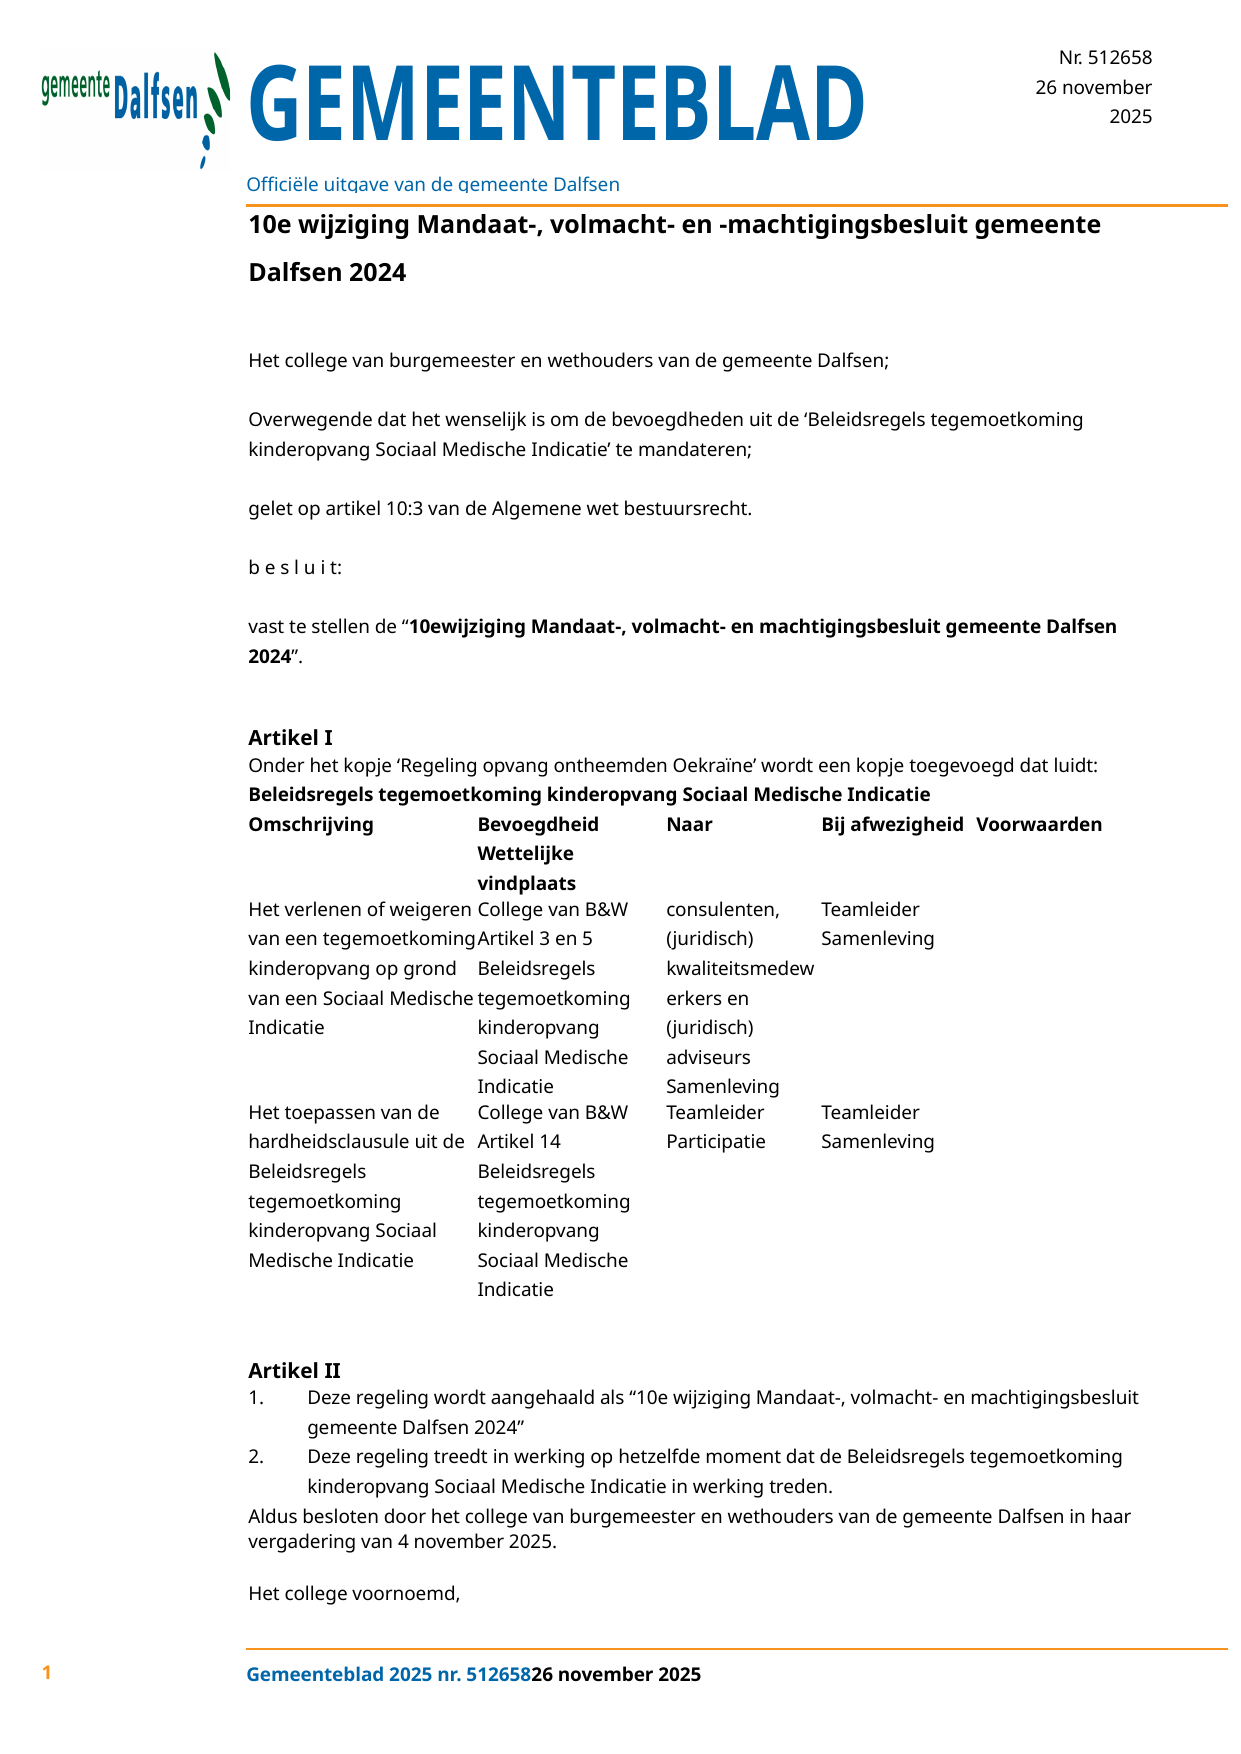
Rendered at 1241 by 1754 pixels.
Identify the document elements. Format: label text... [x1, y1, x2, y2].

text 10e wijziging Mandaat-, volmacht- en -machtigingsbesluit gemeente Dalfsen 2024 [248, 207, 1152, 288]
text Aldus besloten door het college van burgemeester en wethouders van de gemeente Dalfsen in haar vergadering van 4 november 2025. [248, 1503, 1152, 1554]
text Overwegende dat het wenselijk is om de bevoegdheden uit de ‘Beleidsregels tegemoetkoming kinderopvang Sociaal Medische Indicatie’ te mandateren; [248, 407, 1152, 462]
text b e s l u i t: [248, 554, 1152, 580]
list Deze regeling wordt aangehaald als “10e wijziging Mandaat-, volmacht- en machtigingsbesluit gemeente Dalfsen 2024” [248, 1384, 1152, 1440]
text gelet op artikel 10:3 van de Algemene wet bestuursrecht. [248, 495, 1152, 521]
table_header Bij afwezigheid [821, 811, 976, 896]
table_cell Het toepassen van de hardheidsclausule uit de Beleidsregels tegemoetkoming kinderopvang Sociaal Medische Indicatie [248, 1099, 477, 1302]
text Het college van burgemeester en wethouders van de gemeente Dalfsen; [248, 347, 1152, 373]
table_header Bevoegdheid Wettelijke vindplaats [477, 811, 666, 896]
table_cell Teamleider Samenleving [821, 1099, 976, 1302]
table_header Naar [666, 811, 821, 896]
text Onder het kopje ‘Regeling opvang ontheemden Oekraïne’ wordt een kopje toegevoegd dat luidt: [248, 752, 1152, 777]
text Beleidsregels tegemoetkoming kinderopvang Sociaal Medische Indicatie [248, 781, 1152, 807]
table_cell Teamleider Participatie [666, 1099, 821, 1302]
text Artikel II [248, 1356, 1152, 1384]
table_cell consulenten, (juridisch) kwaliteitsmedewerkers en (juridisch) adviseurs Samenleving [666, 896, 821, 1099]
table_cell Het verlenen of weigeren van een tegemoetkoming kinderopvang op grond van een Sociaal Medische Indicatie [248, 896, 477, 1099]
table_header Omschrijving [248, 811, 477, 896]
text Artikel I [248, 723, 1152, 752]
text vast te stellen de “10ewijziging Mandaat-, volmacht- en machtigingsbesluit gemeente Dalfsen 2024”. [248, 614, 1152, 669]
table_cell College van B&W Artikel 3 en 5 Beleidsregels tegemoetkoming kinderopvang Sociaal Medische Indicatie [477, 896, 666, 1099]
text Het college voornoemd, [248, 1580, 1152, 1606]
table_cell [976, 896, 1152, 1099]
table_header Voorwaarden [976, 811, 1152, 896]
list Deze regeling treedt in werking op hetzelfde moment dat de Beleidsregels tegemoetkoming kinderopvang Sociaal Medische Indicatie in werking treden. [248, 1444, 1152, 1499]
table_cell College van B&W Artikel 14 Beleidsregels tegemoetkoming kinderopvang Sociaal Medische Indicatie [477, 1099, 666, 1302]
table_cell [976, 1099, 1152, 1302]
table_cell Teamleider Samenleving [821, 896, 976, 1099]
picture [41, 47, 231, 172]
